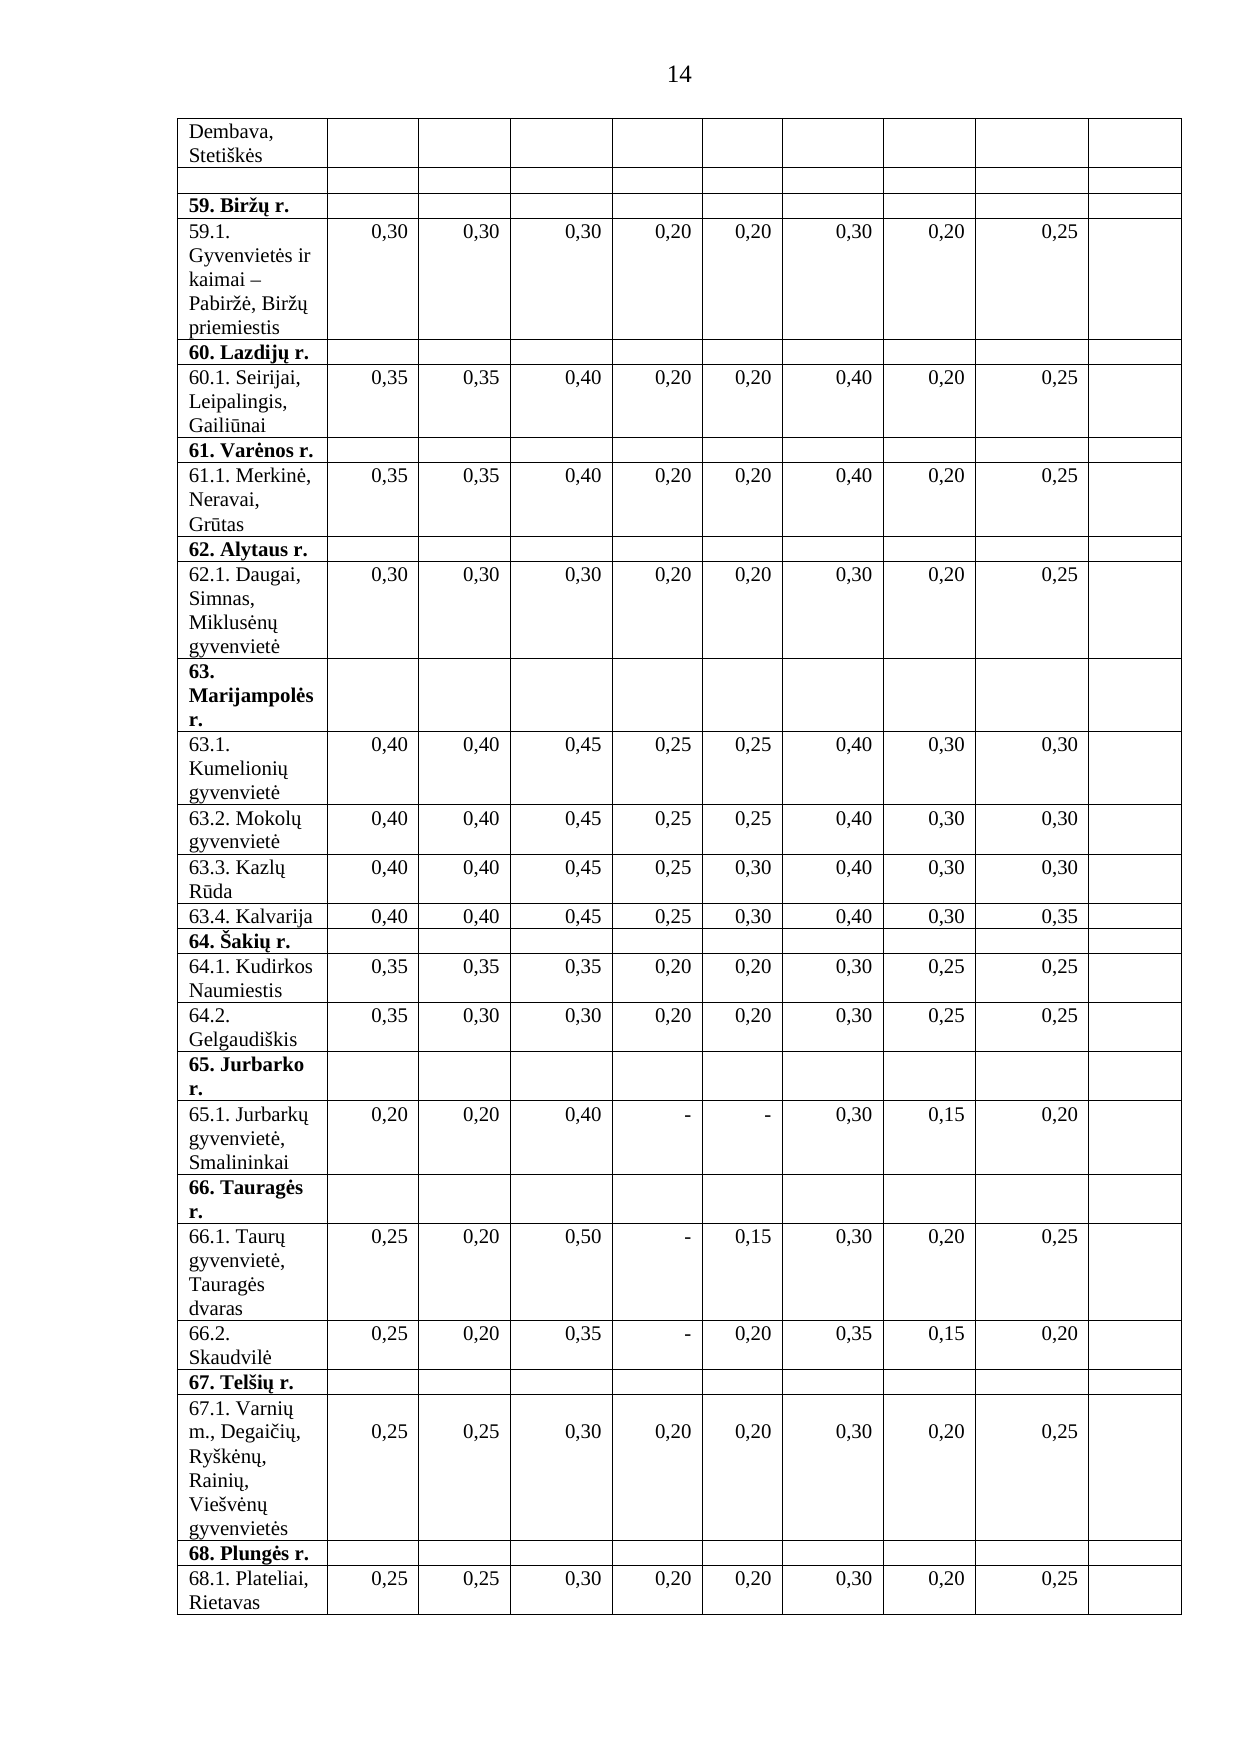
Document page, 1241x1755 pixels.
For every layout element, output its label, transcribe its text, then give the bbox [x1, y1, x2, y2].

table_cell 0,15 [884, 1101, 975, 1174]
table_cell 0,30 [703, 904, 782, 928]
table_cell 0,20 [703, 365, 782, 437]
table_cell [1089, 659, 1181, 731]
table_cell [1089, 1566, 1181, 1614]
table_cell [1089, 463, 1181, 536]
table_cell [419, 1541, 510, 1565]
table_cell [1089, 1370, 1181, 1394]
table_cell [511, 438, 612, 462]
table_cell 0,40 [783, 365, 883, 437]
table_cell [976, 194, 1088, 217]
table_cell 0,30 [703, 855, 782, 903]
table_cell 0,30 [976, 855, 1088, 903]
table_cell [328, 1052, 418, 1100]
table_cell [884, 537, 975, 561]
table_cell [783, 119, 883, 167]
table_cell 0,30 [419, 1003, 510, 1051]
table_cell 0,20 [703, 954, 782, 1002]
table_cell 0,30 [976, 805, 1088, 853]
table_cell [976, 119, 1088, 167]
table_cell 0,30 [511, 1003, 612, 1051]
table_cell [703, 929, 782, 953]
table_cell [511, 119, 612, 167]
table_cell [328, 119, 418, 167]
table_cell [703, 1052, 782, 1100]
table_cell [976, 1052, 1088, 1100]
table_cell [1089, 365, 1181, 437]
table_cell [884, 1175, 975, 1223]
table_cell 66.1. Taurų gyvenvietė, Tauragės dvaras [178, 1224, 327, 1320]
table_cell [884, 119, 975, 167]
table_cell 61.1. Merkinė, Neravai, Grūtas [178, 463, 327, 536]
table_cell 0,15 [884, 1321, 975, 1369]
table_cell [328, 659, 418, 731]
table_cell 0,40 [511, 365, 612, 437]
table_cell [419, 929, 510, 953]
table_cell 0,30 [884, 904, 975, 928]
table_cell 0,40 [419, 855, 510, 903]
table_cell 0,25 [613, 805, 702, 853]
table_cell [328, 1370, 418, 1394]
table_cell 0,25 [976, 463, 1088, 536]
table_cell 0,25 [976, 1395, 1088, 1540]
table_cell 0,25 [419, 1395, 510, 1540]
table_cell 0,20 [613, 1395, 702, 1540]
table_cell 63.4. Kalvarija [178, 904, 327, 928]
table_cell [884, 1541, 975, 1565]
table_cell 0,40 [419, 805, 510, 853]
table_cell [1089, 1175, 1181, 1223]
table_cell 0,45 [511, 805, 612, 853]
table_cell 0,50 [511, 1224, 612, 1320]
table_cell [328, 194, 418, 217]
table_cell [613, 929, 702, 953]
table_cell 0,20 [703, 1566, 782, 1614]
table_cell 59.1. Gyvenvietės ir kaimai – Pabiržė, Biržų priemiestis [178, 219, 327, 339]
table_cell [976, 168, 1088, 192]
table_cell [511, 168, 612, 192]
table_cell 0,20 [419, 1224, 510, 1320]
table_cell [783, 1541, 883, 1565]
table_cell 0,30 [884, 805, 975, 853]
table_cell 0,25 [328, 1321, 418, 1369]
table_cell 0,40 [511, 1101, 612, 1174]
table_cell 0,30 [783, 1224, 883, 1320]
table_cell 0,20 [613, 365, 702, 437]
table_cell 0,30 [511, 1395, 612, 1540]
table_cell 0,35 [511, 1321, 612, 1369]
table_cell 0,35 [328, 365, 418, 437]
table_cell 0,40 [783, 463, 883, 536]
table_cell [1089, 1541, 1181, 1565]
table_cell 0,20 [703, 562, 782, 658]
table_cell 66. Tauragės r. [178, 1175, 327, 1223]
table_cell 0,30 [783, 954, 883, 1002]
table_cell 0,35 [328, 463, 418, 536]
table_cell [976, 438, 1088, 462]
table_cell 0,20 [703, 1395, 782, 1540]
table_cell 63. Marijampolės r. [178, 659, 327, 731]
table_cell [511, 1541, 612, 1565]
table_cell [976, 1370, 1088, 1394]
table_cell [419, 119, 510, 167]
table_cell 0,30 [511, 1566, 612, 1614]
table_cell [419, 1175, 510, 1223]
table_cell 61. Varėnos r. [178, 438, 327, 462]
table_cell [511, 1370, 612, 1394]
table_cell 0,40 [419, 732, 510, 804]
table_cell 0,20 [884, 1395, 975, 1540]
table_cell [511, 659, 612, 731]
table_cell 67.1. Varnių m., Degaičių, Ryškėnų, Rainių, Viešvėnų gyvenvietės [178, 1395, 327, 1540]
table_cell [884, 659, 975, 731]
table_cell 0,40 [328, 904, 418, 928]
table_cell [1089, 1321, 1181, 1369]
table_cell [783, 537, 883, 561]
table_cell 0,20 [613, 954, 702, 1002]
table_cell 0,20 [703, 1003, 782, 1051]
table_cell 0,20 [703, 463, 782, 536]
table_cell [976, 537, 1088, 561]
table_cell [783, 340, 883, 364]
table_cell [783, 659, 883, 731]
table_cell [613, 340, 702, 364]
table_cell [419, 1052, 510, 1100]
table_cell 0,30 [783, 1395, 883, 1540]
table_cell 0,30 [783, 562, 883, 658]
table_cell [703, 537, 782, 561]
table_cell 0,25 [703, 805, 782, 853]
table_cell [783, 194, 883, 217]
table_cell 63.3. Kazlų Rūda [178, 855, 327, 903]
table_cell 0,20 [884, 219, 975, 339]
table_cell [178, 168, 327, 192]
table_cell 0,20 [884, 1224, 975, 1320]
table_cell [613, 1541, 702, 1565]
table_cell 0,20 [884, 463, 975, 536]
table_cell 0,20 [884, 365, 975, 437]
table_cell 0,40 [419, 904, 510, 928]
table_cell [1089, 1224, 1181, 1320]
table_cell 59. Biržų r. [178, 194, 327, 217]
table_cell [783, 438, 883, 462]
table_cell 0,25 [328, 1395, 418, 1540]
table_cell [613, 537, 702, 561]
table_cell 0,30 [419, 562, 510, 658]
table_cell [419, 194, 510, 217]
table_cell [1089, 1003, 1181, 1051]
table_cell [783, 1175, 883, 1223]
table_cell [884, 1052, 975, 1100]
table_cell [703, 438, 782, 462]
table_cell [419, 340, 510, 364]
table_cell [884, 1370, 975, 1394]
table_cell [1089, 1395, 1181, 1540]
table_cell 0,25 [328, 1566, 418, 1614]
table_cell [613, 168, 702, 192]
table_cell 63.2. Mokolų gyvenvietė [178, 805, 327, 853]
table_cell 0,20 [613, 463, 702, 536]
table_cell [511, 340, 612, 364]
table_cell [328, 929, 418, 953]
table_cell 0,25 [703, 732, 782, 804]
table_cell [783, 168, 883, 192]
table_cell 0,35 [783, 1321, 883, 1369]
table_cell 0,25 [976, 1566, 1088, 1614]
table_cell [511, 929, 612, 953]
table_cell 0,25 [976, 365, 1088, 437]
table_cell [976, 1541, 1088, 1565]
table_cell [328, 340, 418, 364]
table_cell 0,40 [783, 904, 883, 928]
table_cell [613, 194, 702, 217]
table_cell [328, 537, 418, 561]
table_cell 0,40 [328, 805, 418, 853]
table_cell [328, 438, 418, 462]
table_cell 0,35 [419, 954, 510, 1002]
table_cell [976, 340, 1088, 364]
table_cell 60. Lazdijų r. [178, 340, 327, 364]
table_cell [613, 1052, 702, 1100]
table_cell 0,25 [976, 1224, 1088, 1320]
table_cell 0,25 [419, 1566, 510, 1614]
table_cell [783, 1052, 883, 1100]
table_cell 64. Šakių r. [178, 929, 327, 953]
table_cell [511, 194, 612, 217]
table_cell [1089, 1052, 1181, 1100]
table_cell [1089, 929, 1181, 953]
table_cell [328, 1541, 418, 1565]
table_cell 0,45 [511, 855, 612, 903]
table_cell 0,15 [703, 1224, 782, 1320]
table_cell - [613, 1101, 702, 1174]
table_cell 0,20 [976, 1321, 1088, 1369]
table_cell [511, 1175, 612, 1223]
table_cell 0,20 [884, 1566, 975, 1614]
table_cell [703, 1175, 782, 1223]
table_cell [613, 659, 702, 731]
table_cell 0,30 [783, 1101, 883, 1174]
table_cell 68.1. Plateliai, Rietavas [178, 1566, 327, 1614]
table_cell [1089, 805, 1181, 853]
table_cell 0,25 [328, 1224, 418, 1320]
table_cell 0,45 [511, 732, 612, 804]
table_cell 0,30 [884, 855, 975, 903]
table_cell [783, 1370, 883, 1394]
table_cell 0,25 [613, 904, 702, 928]
table_cell [1089, 732, 1181, 804]
table_cell 0,25 [613, 732, 702, 804]
table_cell [613, 1370, 702, 1394]
table_cell [1089, 954, 1181, 1002]
table_cell [419, 1370, 510, 1394]
table_cell 0,40 [783, 732, 883, 804]
table_cell 64.2. Gelgaudiškis [178, 1003, 327, 1051]
table_cell 0,25 [976, 954, 1088, 1002]
table_cell 0,25 [976, 562, 1088, 658]
table_cell [419, 168, 510, 192]
table_cell 0,20 [613, 219, 702, 339]
table_cell 62.1. Daugai, Simnas, Miklusėnų gyvenvietė [178, 562, 327, 658]
table_cell [419, 537, 510, 561]
table_cell Dembava, Stetiškės [178, 119, 327, 167]
table_cell 0,25 [884, 1003, 975, 1051]
table_cell 60.1. Seirijai, Leipalingis, Gailiūnai [178, 365, 327, 437]
table_cell [884, 438, 975, 462]
table_cell [1089, 119, 1181, 167]
table_cell 0,25 [976, 219, 1088, 339]
table_cell 0,25 [976, 1003, 1088, 1051]
table_cell [419, 659, 510, 731]
table_cell 0,40 [783, 805, 883, 853]
table_cell 0,20 [613, 562, 702, 658]
table_cell [613, 438, 702, 462]
table_cell [976, 929, 1088, 953]
table_cell 0,20 [613, 1003, 702, 1051]
table_cell 62. Alytaus r. [178, 537, 327, 561]
table_cell 0,35 [419, 365, 510, 437]
table_cell 0,35 [419, 463, 510, 536]
table_cell [1089, 340, 1181, 364]
table_cell [1089, 438, 1181, 462]
table_cell [884, 929, 975, 953]
table_cell 0,35 [328, 1003, 418, 1051]
table_cell 0,40 [511, 463, 612, 536]
table_cell 0,30 [884, 732, 975, 804]
table_cell 0,25 [613, 855, 702, 903]
table_cell [328, 1175, 418, 1223]
table_cell 0,40 [328, 855, 418, 903]
table_cell [1089, 1101, 1181, 1174]
table_cell 64.1. Kudirkos Naumiestis [178, 954, 327, 1002]
table_cell 0,20 [419, 1321, 510, 1369]
table_cell - [703, 1101, 782, 1174]
table_cell 65.1. Jurbarkų gyvenvietė, Smalininkai [178, 1101, 327, 1174]
table_cell 0,20 [613, 1566, 702, 1614]
table_cell [703, 194, 782, 217]
table_cell 0,30 [328, 562, 418, 658]
table_cell [976, 659, 1088, 731]
table_cell [1089, 855, 1181, 903]
table_cell [783, 929, 883, 953]
table_cell 0,30 [328, 219, 418, 339]
table_cell 66.2. Skaudvilė [178, 1321, 327, 1369]
table_cell 0,30 [511, 562, 612, 658]
table_cell 68. Plungės r. [178, 1541, 327, 1565]
table_cell [703, 1541, 782, 1565]
table_cell 0,30 [419, 219, 510, 339]
table_cell [703, 119, 782, 167]
table_cell 0,45 [511, 904, 612, 928]
table_cell 0,30 [511, 219, 612, 339]
table_cell 0,35 [328, 954, 418, 1002]
table_cell 0,35 [511, 954, 612, 1002]
table_cell [613, 119, 702, 167]
table_cell [703, 168, 782, 192]
table_cell 0,30 [783, 1003, 883, 1051]
table_cell 0,40 [328, 732, 418, 804]
table_cell 63.1. Kumelionių gyvenvietė [178, 732, 327, 804]
table_cell [703, 340, 782, 364]
table_cell 0,30 [783, 219, 883, 339]
table_cell [419, 438, 510, 462]
table_cell [511, 537, 612, 561]
table_cell 0,25 [884, 954, 975, 1002]
table_cell [1089, 168, 1181, 192]
table_cell [884, 168, 975, 192]
table_cell [1089, 562, 1181, 658]
table_cell 0,30 [783, 1566, 883, 1614]
table_cell 0,20 [703, 219, 782, 339]
table_cell 0,20 [419, 1101, 510, 1174]
table_cell [703, 659, 782, 731]
table_cell [613, 1175, 702, 1223]
table_cell 65. Jurbarko r. [178, 1052, 327, 1100]
table_cell [1089, 194, 1181, 217]
table_cell 0,20 [703, 1321, 782, 1369]
table_cell 0,20 [884, 562, 975, 658]
table_cell 67. Telšių r. [178, 1370, 327, 1394]
table_cell [1089, 219, 1181, 339]
table_cell [884, 340, 975, 364]
table_cell - [613, 1224, 702, 1320]
table_cell [328, 168, 418, 192]
table_cell [976, 1175, 1088, 1223]
table_cell - [613, 1321, 702, 1369]
table_cell 0,40 [783, 855, 883, 903]
table_cell [1089, 537, 1181, 561]
table_cell 0,30 [976, 732, 1088, 804]
table_cell [703, 1370, 782, 1394]
table_cell [1089, 904, 1181, 928]
table_cell 0,20 [328, 1101, 418, 1174]
table_cell [884, 194, 975, 217]
table_cell 0,20 [976, 1101, 1088, 1174]
table_cell 0,35 [976, 904, 1088, 928]
table_cell [511, 1052, 612, 1100]
